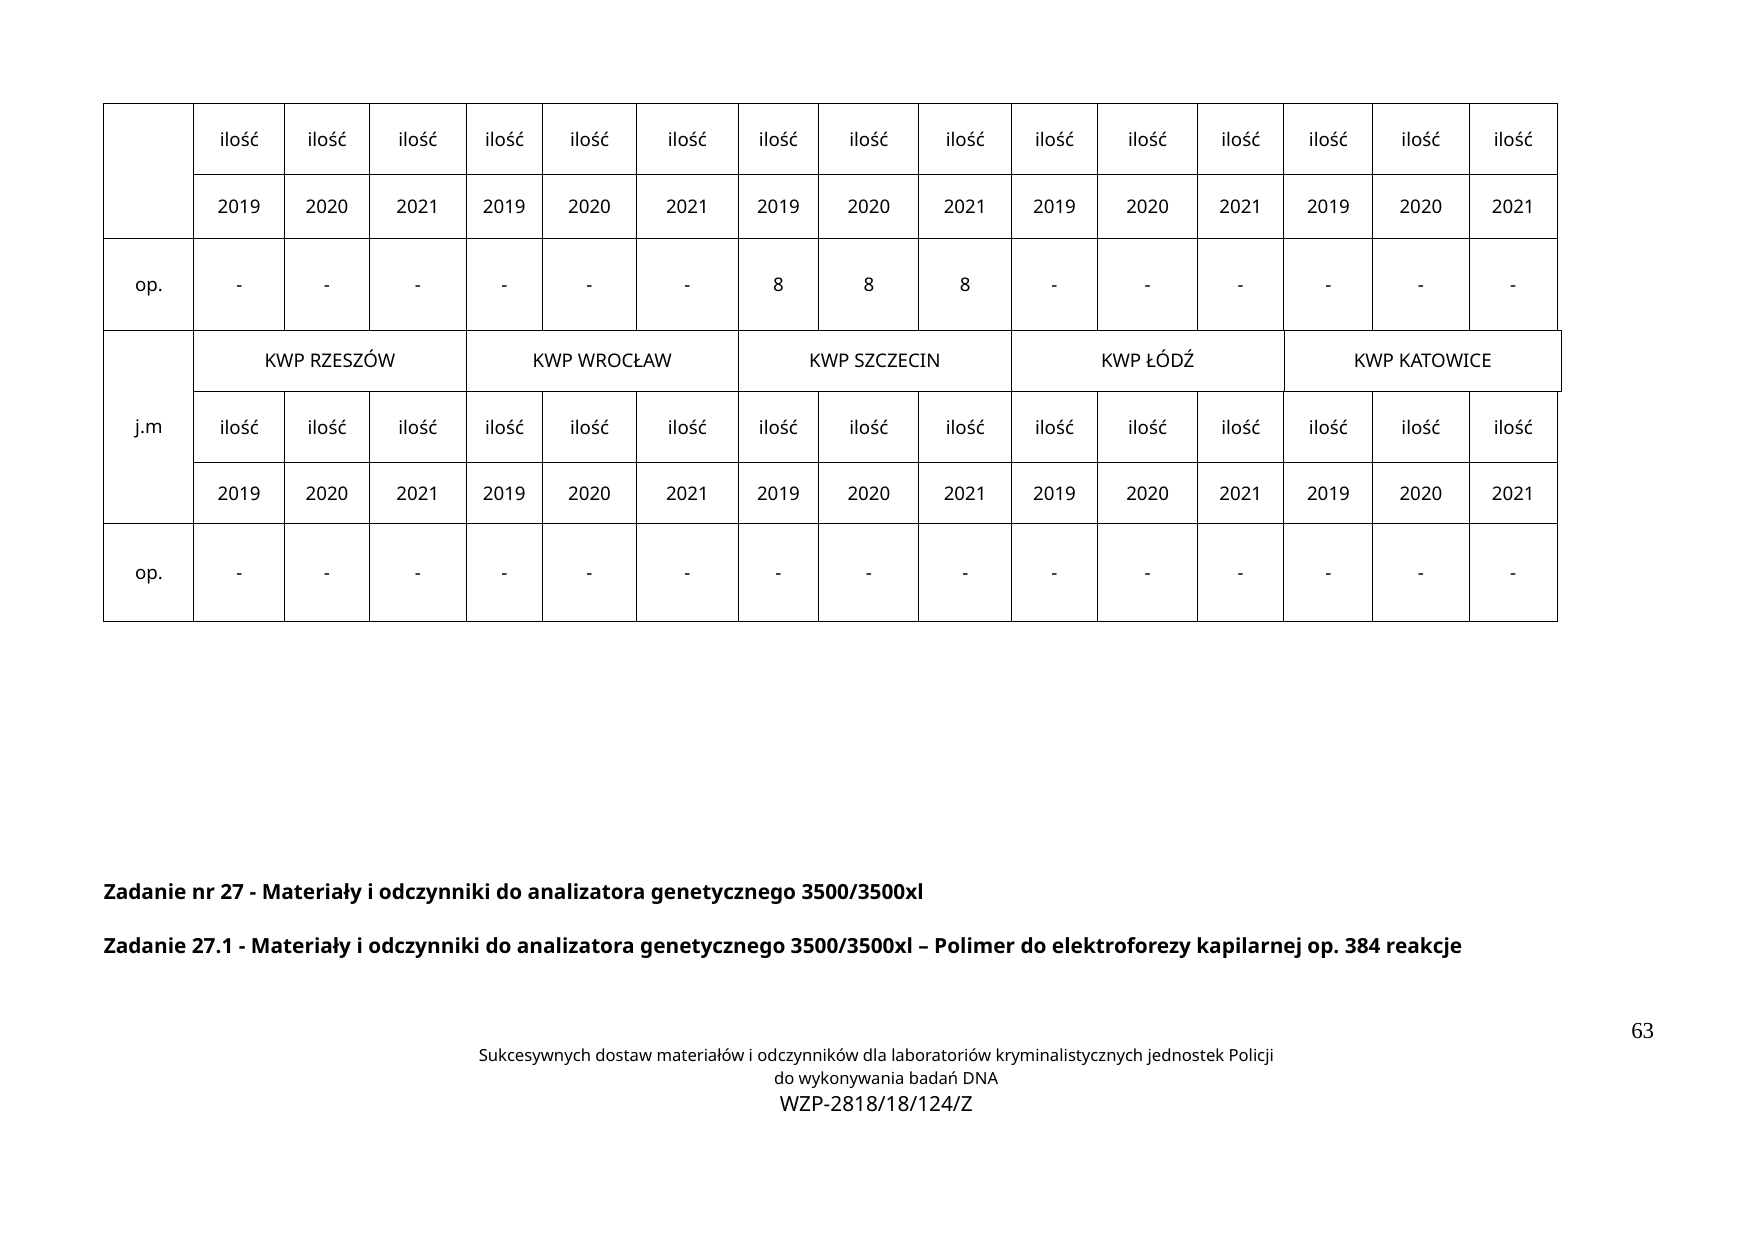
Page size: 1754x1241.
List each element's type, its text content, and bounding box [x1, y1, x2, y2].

table_cell 2019 [1012, 175, 1097, 238]
table_cell - [919, 524, 1011, 621]
text Zadanie 27.1 - Materiały i odczynniki do analizatora genetycznego 3500/3500xl – Polimer do elektroforezy kapilarnej op. 384 reakcje [103, 931, 1654, 959]
table_cell ilość [739, 104, 818, 174]
table_cell 2020 [1098, 463, 1197, 523]
table_cell 2019 [194, 175, 284, 238]
table_cell - [1012, 524, 1097, 621]
table_cell ilość [194, 104, 284, 174]
table_cell 2019 [1012, 463, 1097, 523]
table_cell - [285, 239, 369, 330]
table_cell 8 [739, 239, 818, 330]
table_cell op. [104, 239, 193, 330]
text Zadanie nr 27 - Materiały i odczynniki do analizatora genetycznego 3500/3500xl [103, 877, 1654, 905]
table_cell ilość [637, 104, 738, 174]
table_cell 2019 [739, 175, 818, 238]
table_cell - [543, 524, 636, 621]
table_cell 2021 [637, 463, 738, 523]
table_cell 2021 [637, 175, 738, 238]
table_cell 2019 [194, 463, 284, 523]
table_cell ilość [543, 104, 636, 174]
table_cell j.m [104, 331, 193, 523]
table_cell KWP SZCZECIN [739, 331, 1011, 391]
table_cell ilość [1470, 392, 1557, 462]
table_cell - [370, 524, 466, 621]
table_cell - [1373, 524, 1469, 621]
table_cell KWP RZESZÓW [194, 331, 466, 391]
table_cell 2020 [543, 463, 636, 523]
table_cell - [1098, 524, 1197, 621]
table_cell 8 [819, 239, 918, 330]
table_cell - [543, 239, 636, 330]
table_cell - [739, 524, 818, 621]
table_cell KWP KATOWICE [1285, 331, 1561, 391]
table_cell 2021 [1198, 175, 1283, 238]
table_cell ilość [739, 392, 818, 462]
table_cell 2019 [467, 175, 542, 238]
table_cell ilość [1198, 104, 1283, 174]
table_cell - [637, 524, 738, 621]
table_cell 2021 [370, 175, 466, 238]
table_cell ilość [637, 392, 738, 462]
table_cell ilość [543, 392, 636, 462]
table_cell 2020 [819, 175, 918, 238]
table_cell - [467, 524, 542, 621]
table_cell ilość [1098, 392, 1197, 462]
table_cell ilość [1373, 392, 1469, 462]
table_cell - [1012, 239, 1097, 330]
table_cell - [1284, 524, 1372, 621]
table_cell - [1198, 239, 1283, 330]
table_cell ilość [819, 392, 918, 462]
table_cell 2019 [467, 463, 542, 523]
table_header [104, 104, 193, 238]
table_cell ilość [919, 392, 1011, 462]
table_cell ilość [1373, 104, 1469, 174]
table_cell 2019 [739, 463, 818, 523]
table_cell ilość [370, 392, 466, 462]
table_cell KWP WROCŁAW [467, 331, 738, 391]
table_cell ilość [194, 392, 284, 462]
table_cell 2020 [543, 175, 636, 238]
table_cell 2020 [1373, 175, 1469, 238]
table_cell 2020 [285, 463, 369, 523]
table_cell op. [104, 524, 193, 621]
table_cell - [1373, 239, 1469, 330]
table_cell ilość [1198, 392, 1283, 462]
table_cell - [194, 239, 284, 330]
table_cell ilość [285, 104, 369, 174]
table_cell - [194, 524, 284, 621]
table_cell - [1284, 239, 1372, 330]
table_cell 2021 [370, 463, 466, 523]
table_cell ilość [467, 392, 542, 462]
table_cell - [1470, 239, 1557, 330]
table_cell 2019 [1284, 463, 1372, 523]
table_cell 2021 [1470, 463, 1557, 523]
table_cell ilość [1470, 104, 1557, 174]
table_cell - [467, 239, 542, 330]
table_cell - [819, 524, 918, 621]
table_cell ilość [370, 104, 466, 174]
table_cell ilość [919, 104, 1011, 174]
table_cell ilość [1284, 104, 1372, 174]
table_cell KWP ŁÓDŹ [1012, 331, 1284, 391]
table_cell 2021 [1198, 463, 1283, 523]
table_cell ilość [819, 104, 918, 174]
table_cell 2020 [1373, 463, 1469, 523]
table_cell ilość [1012, 104, 1097, 174]
table_cell 2020 [1098, 175, 1197, 238]
table_cell 8 [919, 239, 1011, 330]
table_cell - [370, 239, 466, 330]
table_cell - [285, 524, 369, 621]
table_cell 2020 [819, 463, 918, 523]
table_cell ilość [1098, 104, 1197, 174]
table_cell - [1098, 239, 1197, 330]
table_cell ilość [1284, 392, 1372, 462]
table_cell 2021 [919, 463, 1011, 523]
table_cell - [1198, 524, 1283, 621]
table_cell 2021 [1470, 175, 1557, 238]
table_cell 2019 [1284, 175, 1372, 238]
table_cell 2020 [285, 175, 369, 238]
table_cell - [637, 239, 738, 330]
table_cell 2021 [919, 175, 1011, 238]
table_cell ilość [1012, 392, 1097, 462]
table_cell ilość [285, 392, 369, 462]
table_cell - [1470, 524, 1557, 621]
table_cell ilość [467, 104, 542, 174]
